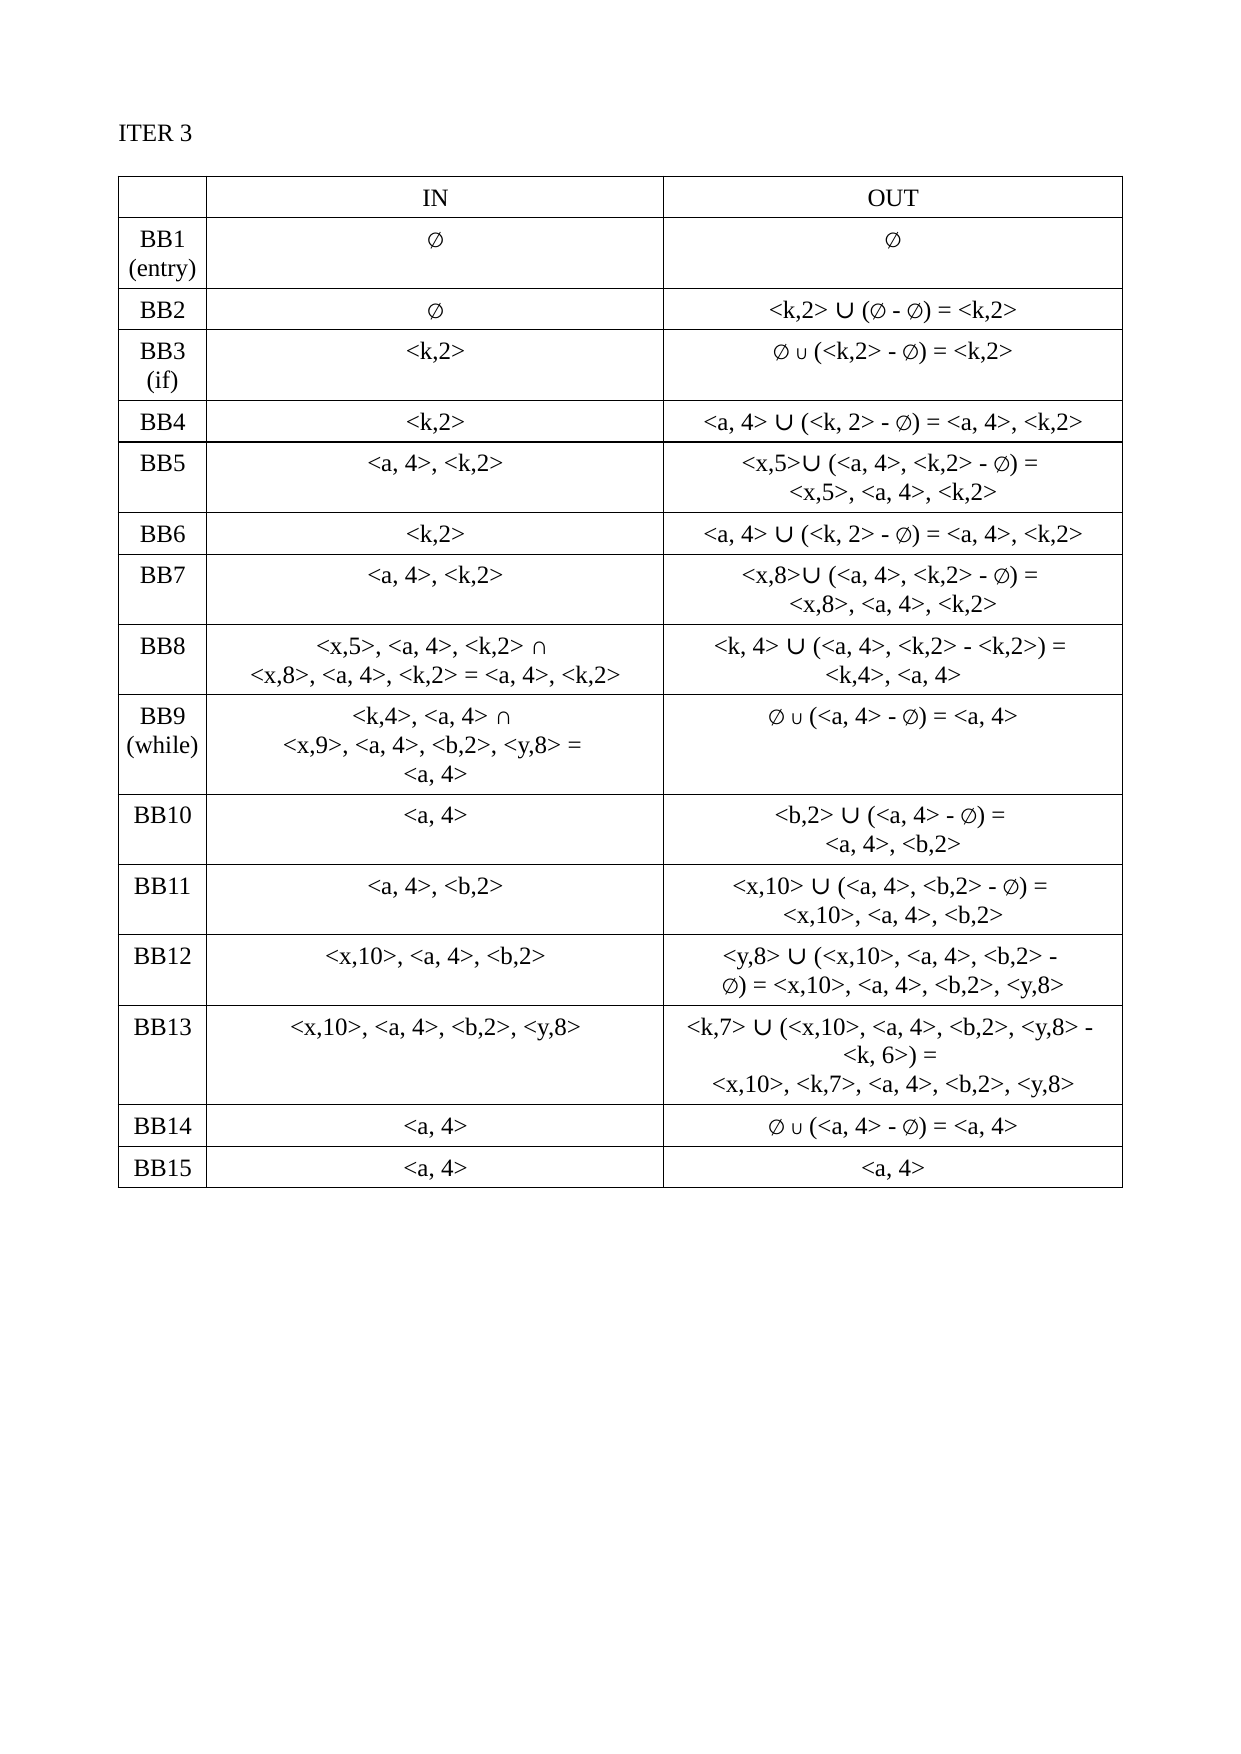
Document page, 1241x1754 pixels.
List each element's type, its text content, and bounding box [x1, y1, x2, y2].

table_cell BB12 [119, 935, 206, 1005]
text ITER 3 [118, 118, 1122, 147]
table_cell BB2 [119, 289, 206, 329]
table_cell BB15 [119, 1147, 206, 1187]
table_cell BB10 [119, 795, 206, 864]
table_cell BB4 [119, 401, 206, 441]
table_cell <a, 4> [207, 1147, 663, 1187]
table_cell <a, 4>, <k,2> [207, 555, 663, 624]
table_cell <x,5>, <a, 4>, <k,2> ∩ <x,8>, <a, 4>, <k,2> = <a, 4>, <k,2> [207, 625, 663, 694]
table_cell ∅ [207, 218, 663, 288]
table_cell <a, 4> ∪ (<k, 2> - ∅) = <a, 4>, <k,2> [664, 513, 1122, 553]
table_cell <k, 4> ∪ (<a, 4>, <k,2> - <k,2>) = <k,4>, <a, 4> [664, 625, 1122, 694]
table_cell BB11 [119, 865, 206, 934]
table_cell <x,10>, <a, 4>, <b,2>, <y,8> [207, 1006, 663, 1104]
table_cell <k,2> [207, 330, 663, 400]
table_cell <a, 4>, <b,2> [207, 865, 663, 934]
table_cell BB1 (entry) [119, 218, 206, 288]
table_cell <k,7> ∪ (<x,10>, <a, 4>, <b,2>, <y,8> - <k, 6>) = <x,10>, <k,7>, <a, 4>, <b,2>, <y,8> [664, 1006, 1122, 1104]
table_cell BB9 (while) [119, 695, 206, 793]
table_cell <k,2> [207, 513, 663, 553]
table_cell ∅ ∪ (<a, 4> - ∅) = <a, 4> [664, 695, 1122, 793]
table_cell <b,2> ∪ (<a, 4> - ∅) = <a, 4>, <b,2> [664, 795, 1122, 864]
table_cell <x,10> ∪ (<a, 4>, <b,2> - ∅) = <x,10>, <a, 4>, <b,2> [664, 865, 1122, 934]
table_cell ∅ ∪ (<a, 4> - ∅) = <a, 4> [664, 1105, 1122, 1146]
table_cell ∅ [664, 218, 1122, 288]
table_cell <x,8>∪ (<a, 4>, <k,2> - ∅) = <x,8>, <a, 4>, <k,2> [664, 555, 1122, 624]
table_cell BB14 [119, 1105, 206, 1146]
table_cell <a, 4> [207, 1105, 663, 1146]
table_cell <a, 4> [664, 1147, 1122, 1187]
table_cell <k,2> [207, 401, 663, 441]
table_cell ∅ ∪ (<k,2> - ∅) = <k,2> [664, 330, 1122, 400]
table_cell BB13 [119, 1006, 206, 1104]
table_cell BB5 [119, 443, 206, 512]
table_cell BB8 [119, 625, 206, 694]
table_header [119, 177, 206, 217]
table_cell ∅ [207, 289, 663, 329]
table_cell <a, 4>, <k,2> [207, 443, 663, 512]
table_cell <a, 4> [207, 795, 663, 864]
table_header OUT [664, 177, 1122, 217]
table_cell <k,2> ∪ (∅ - ∅) = <k,2> [664, 289, 1122, 329]
table_header IN [207, 177, 663, 217]
table_cell <x,10>, <a, 4>, <b,2> [207, 935, 663, 1005]
table_cell <x,5>∪ (<a, 4>, <k,2> - ∅) = <x,5>, <a, 4>, <k,2> [664, 443, 1122, 512]
table_cell <y,8> ∪ (<x,10>, <a, 4>, <b,2> - ∅) = <x,10>, <a, 4>, <b,2>, <y,8> [664, 935, 1122, 1005]
table_cell <k,4>, <a, 4> ∩ <x,9>, <a, 4>, <b,2>, <y,8> = <a, 4> [207, 695, 663, 793]
table_cell BB7 [119, 555, 206, 624]
table_cell BB3 (if) [119, 330, 206, 400]
table_cell BB6 [119, 513, 206, 553]
table_cell <a, 4> ∪ (<k, 2> - ∅) = <a, 4>, <k,2> [664, 401, 1122, 441]
